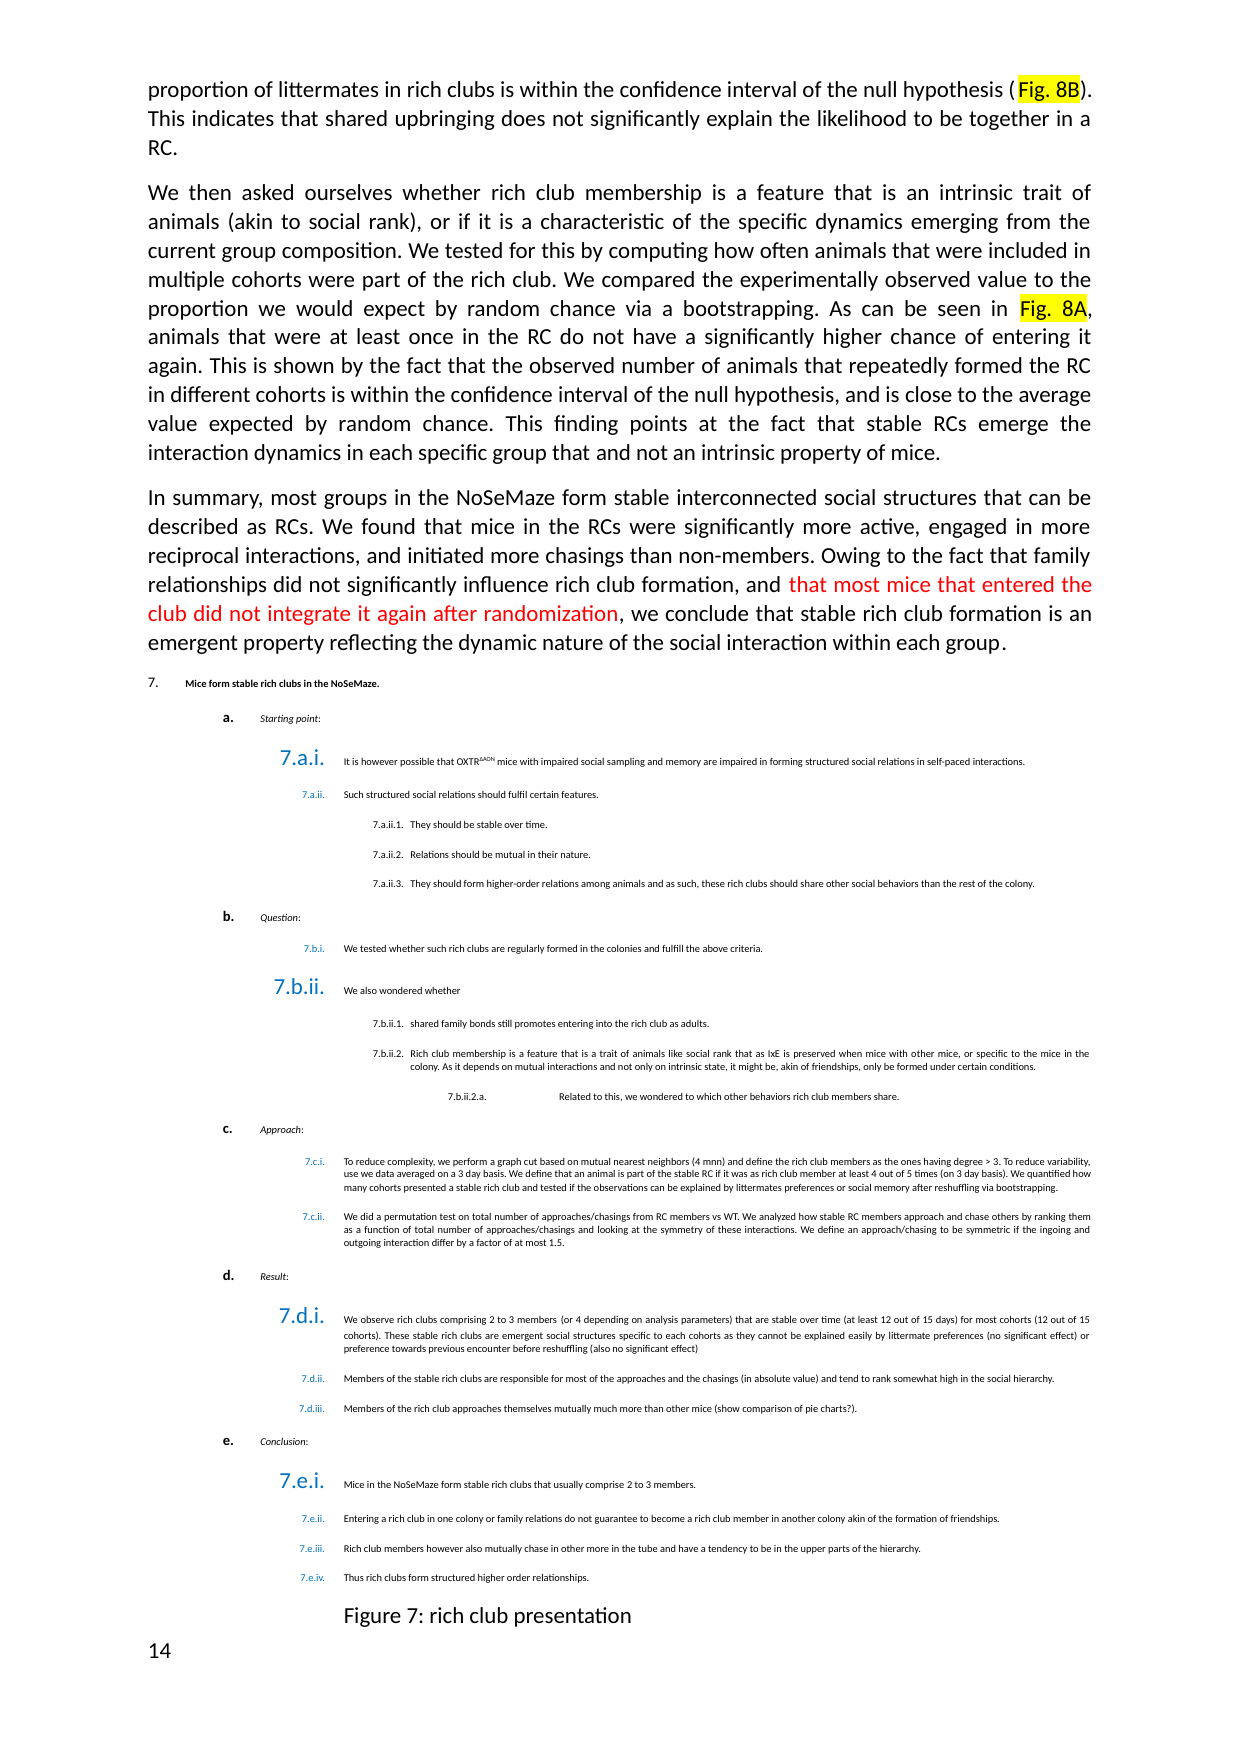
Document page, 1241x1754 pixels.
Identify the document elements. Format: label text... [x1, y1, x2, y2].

list To reduce complexity, we perform a graph cut based on mutual nearest neighbors (4 mnn) and define the rich club members as the ones having degree > 3. To reduce variability, use we data averaged on a 3 day basis. We define that an animal is part of the stable RC if it was as rich club member at least 4 out of 5 times (on 3 day basis). We quantified how many cohorts presented a stable rich club and tested if the observations can be explained by littermates preferences or social memory after reshuffling via bootstrapping. [325, 1155, 1093, 1193]
list Members of the stable rich clubs are responsible for most of the approaches and the chasings (in absolute value) and tend to rank somewhat high in the social hierarchy. [325, 1372, 1093, 1385]
text In summary, most groups in the NoSeMaze form stable interconnected social structures that can be described as RCs. We found that mice in the RCs were significantly more active, engaged in more reciprocal interactions, and initiated more chasings than non-members. Owing to the fact that family relationships did not significantly influence rich club formation, and that most mice that entered the club did not integrate it again after randomization, we conclude that stable rich club formation is an emergent property reflecting the dynamic nature of the social interaction within each group. [148, 483, 1093, 656]
list shared family bonds still promotes entering into the rich club as adults. [373, 1018, 1093, 1030]
list Figure 7: rich club presentation [343, 1601, 1093, 1629]
list Entering a rich club in one colony or family relations do not guarantee to become a rich club member in another colony akin of the formation of friendships. [325, 1512, 1093, 1525]
list Thus rich clubs form structured higher order relationships. [325, 1572, 1093, 1584]
list Question: [223, 907, 1093, 925]
list We observe rich clubs comprising 2 to 3 members (or 4 depending on analysis parameters) that are stable over time (at least 12 out of 15 days) for most cohorts (12 out of 15 cohorts). These stable rich clubs are emergent social structures specific to each cohorts as they cannot be explained easily by littermate preferences (no significant effect) or preference towards previous encounter before reshuffling (also no significant effect) [325, 1301, 1093, 1355]
list Members of the rich club approaches themselves mutually much more than other mice (show comparison of pie charts?). [325, 1402, 1093, 1415]
text We then asked ourselves whether rich club membership is a feature that is an intrinsic trait of animals (akin to social rank), or if it is a characteristic of the specific dynamics emerging from the current group composition. We tested for this by computing how often animals that were included in multiple cohorts were part of the rich club. We compared the experimentally observed value to the proportion we would expect by random chance via a bootstrapping. As can be seen in Fig. 8A, animals that were at least once in the RC do not have a significantly higher chance of entering it again. This is shown by the fact that the observed number of animals that repeatedly formed the RC in different cohorts is within the confidence interval of the null hypothesis, and is close to the average value expected by random chance. This finding points at the fact that stable RCs emerge the interaction dynamics in each specific group that and not an intrinsic property of mice. [148, 178, 1093, 466]
text proportion of littermates in rich clubs is within the confidence interval of the null hypothesis (Fig. 8B). This indicates that shared upbringing does not significantly explain the likelihood to be together in a RC. [148, 75, 1093, 161]
list Mice form stable rich clubs in the NoSeMaze. [148, 673, 1093, 691]
list We did a permutation test on total number of approaches/chasings from RC members vs WT. We analyzed how stable RC members approach and chase others by ranking them as a function of total number of approaches/chasings and looking at the symmetry of these interactions. We define an approach/chasing to be symmetric if the ingoing and outgoing interaction differ by a factor of at most 1.5. [325, 1211, 1093, 1249]
list We tested whether such rich clubs are regularly formed in the colonies and fulfill the above criteria. [325, 942, 1093, 955]
list Result: [223, 1266, 1093, 1284]
list Conclusion: [223, 1432, 1093, 1449]
list Related to this, we wondered to which other behaviors rich club members share. [448, 1090, 1093, 1103]
list It is however possible that OXTRΔAON mice with impaired social sampling and memory are impaired in forming structured social relations in self-paced interactions. [325, 743, 1093, 771]
list They should form higher-order relations among animals and as such, these rich clubs should share other social behaviors than the rest of the colony. [373, 878, 1093, 891]
list They should be stable over time. [373, 818, 1093, 831]
list Such structured social relations should fulfil certain features. [325, 789, 1093, 801]
list Starting point: [223, 708, 1093, 726]
list Rich club membership is a feature that is a trait of animals like social rank that as IxE is preserved when mice with other mice, or specific to the mice in the colony. As it depends on mutual interactions and not only on intrinsic state, it might be, akin of friendships, only be formed under certain conditions. [373, 1047, 1093, 1073]
list Rich club members however also mutually chase in other more in the tube and have a tendency to be in the upper parts of the hierarchy. [325, 1542, 1093, 1554]
list Relations should be mutual in their nature. [373, 848, 1093, 861]
list Mice in the NoSeMaze form stable rich clubs that usually comprise 2 to 3 members. [325, 1467, 1093, 1495]
list We also wondered whether [325, 972, 1093, 1000]
list Approach: [223, 1120, 1093, 1138]
